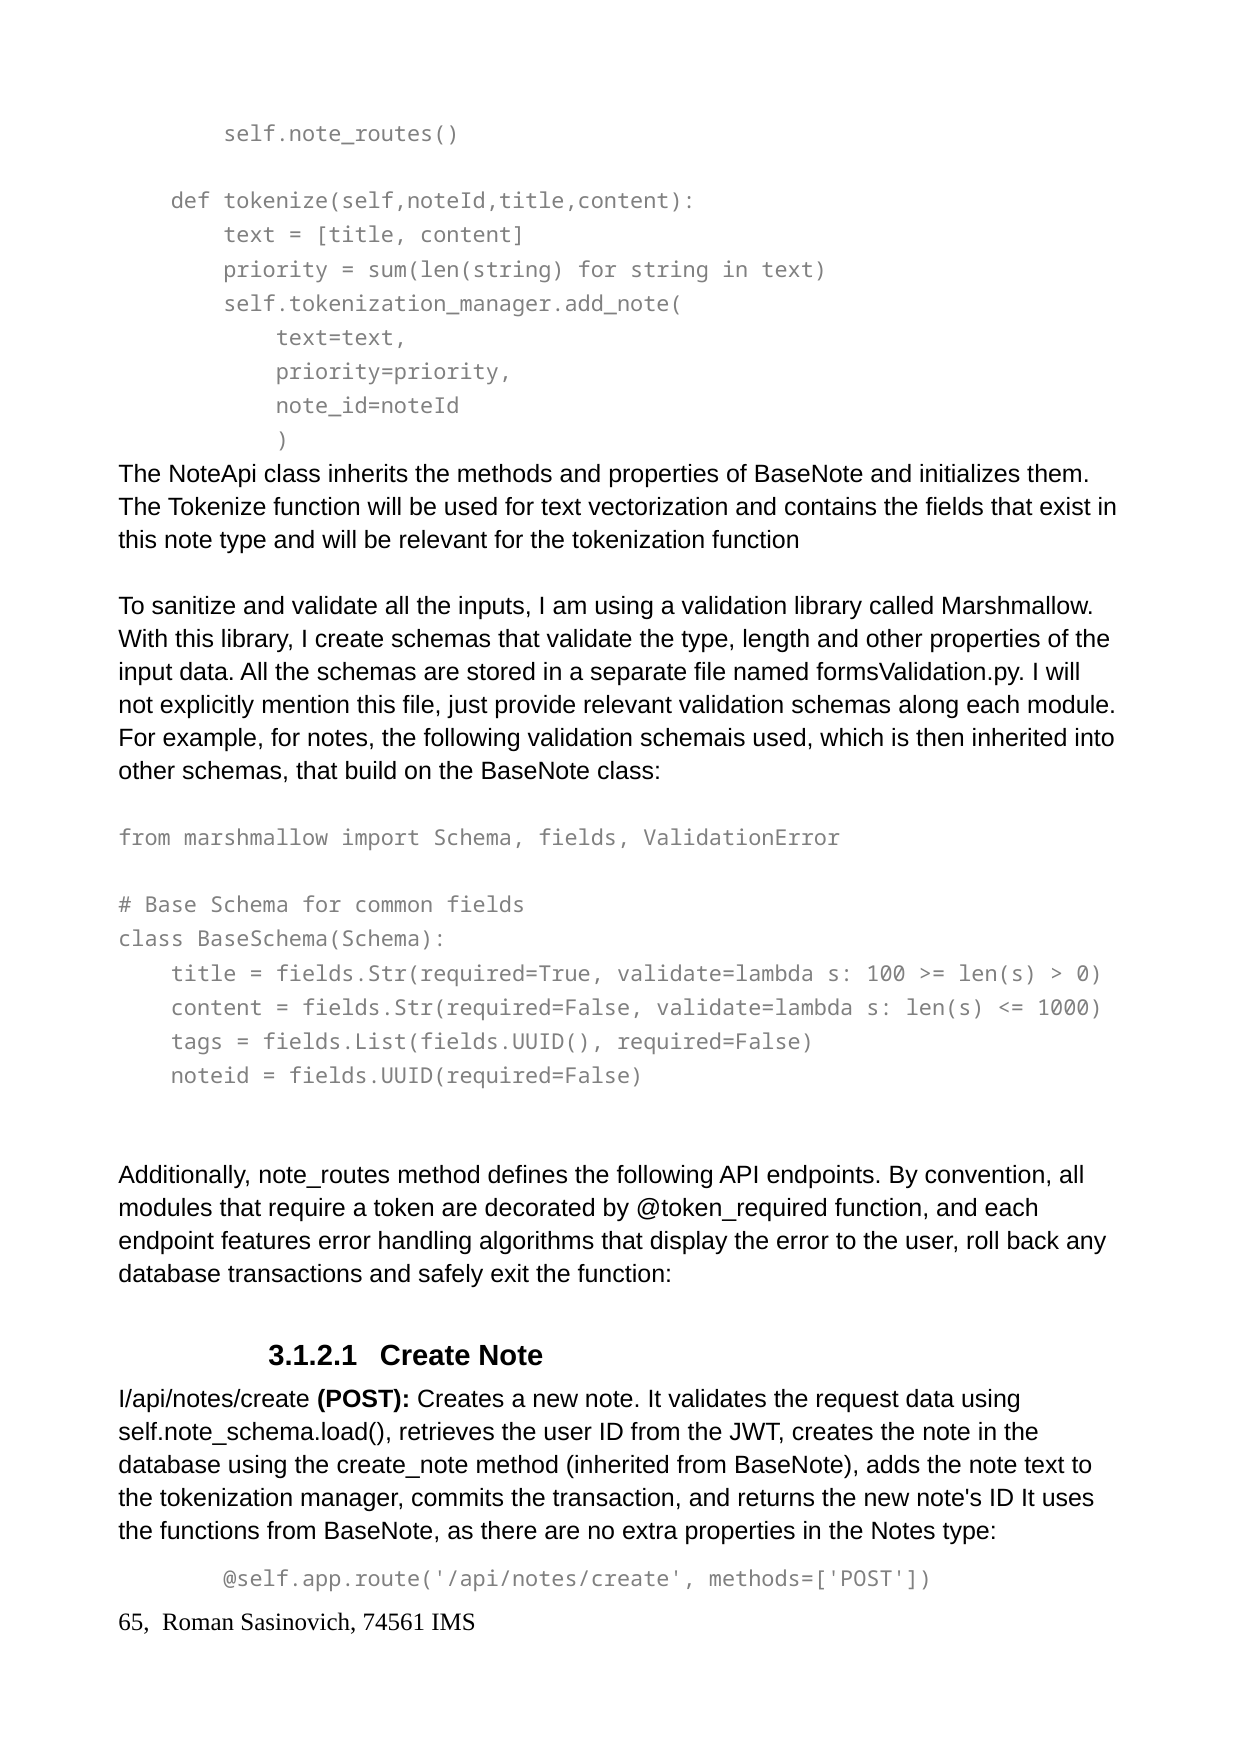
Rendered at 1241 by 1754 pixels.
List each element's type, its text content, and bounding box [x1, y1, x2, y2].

text noteid = fields.UUID(required=False) [118, 1060, 1122, 1090]
text ) [118, 424, 1122, 454]
text @self.app.route('/api/notes/create', methods=['POST']) [118, 1563, 1122, 1593]
text priority = sum(len(string) for string in text) [118, 254, 1122, 283]
text text=text, [118, 322, 1122, 352]
text Additionally, note_routes method defines the following API endpoints. By convention, all modules that require a token are decorated by @token_required function, and each endpoint features error handling algorithms that display the error to the user, roll back any database transactions and safely exit the function: [118, 1127, 1122, 1288]
text I/api/notes/create (POST): Creates a new note. It validates the request data using self.note_schema.load(), retrieves the user ID from the JWT, creates the note in the database using the create_note method (inherited from BaseNote), adds the note text to the tokenization manager, commits the transaction, and returns the new note's ID It uses the functions from BaseNote, as there are no extra properties in the Notes type: [118, 1384, 1122, 1544]
text note_id=noteId [118, 390, 1122, 420]
text To sanitize and validate all the inputs, I am using a validation library called Marshmallow. With this library, I create schemas that validate the type, length and other properties of the input data. All the schemas are stored in a separate file named formsValidation.py. I will not explicitly mention this file, just provide relevant validation schemas along each module. For example, for notes, the following validation schemais used, which is then inherited into other schemas, that build on the BaseNote class: from marshmallow import Schema, fields, ValidationError [118, 591, 1122, 852]
text class BaseSchema(Schema): [118, 923, 1122, 953]
text content = fields.Str(required=False, validate=lambda s: len(s) <= 1000) [118, 992, 1122, 1021]
text The NoteApi class inherits the methods and properties of BaseNote and initializes them. The Tokenize function will be used for text vectorization and contains the fields that exist in this note type and will be relevant for the tokenization function [118, 459, 1122, 553]
subtitle Create Note [268, 1338, 1122, 1371]
text def tokenize(self,noteId,title,content): [118, 185, 1122, 215]
text tags = fields.List(fields.UUID(), required=False) [118, 1026, 1122, 1056]
text self.note_routes() [118, 118, 1122, 148]
text priority=priority, [118, 356, 1122, 386]
text text = [title, content] [118, 219, 1122, 249]
text title = fields.Str(required=True, validate=lambda s: 100 >= len(s) > 0) [118, 957, 1122, 987]
text # Base Schema for common fields [118, 889, 1122, 919]
text self.tokenization_manager.add_note( [118, 288, 1122, 318]
